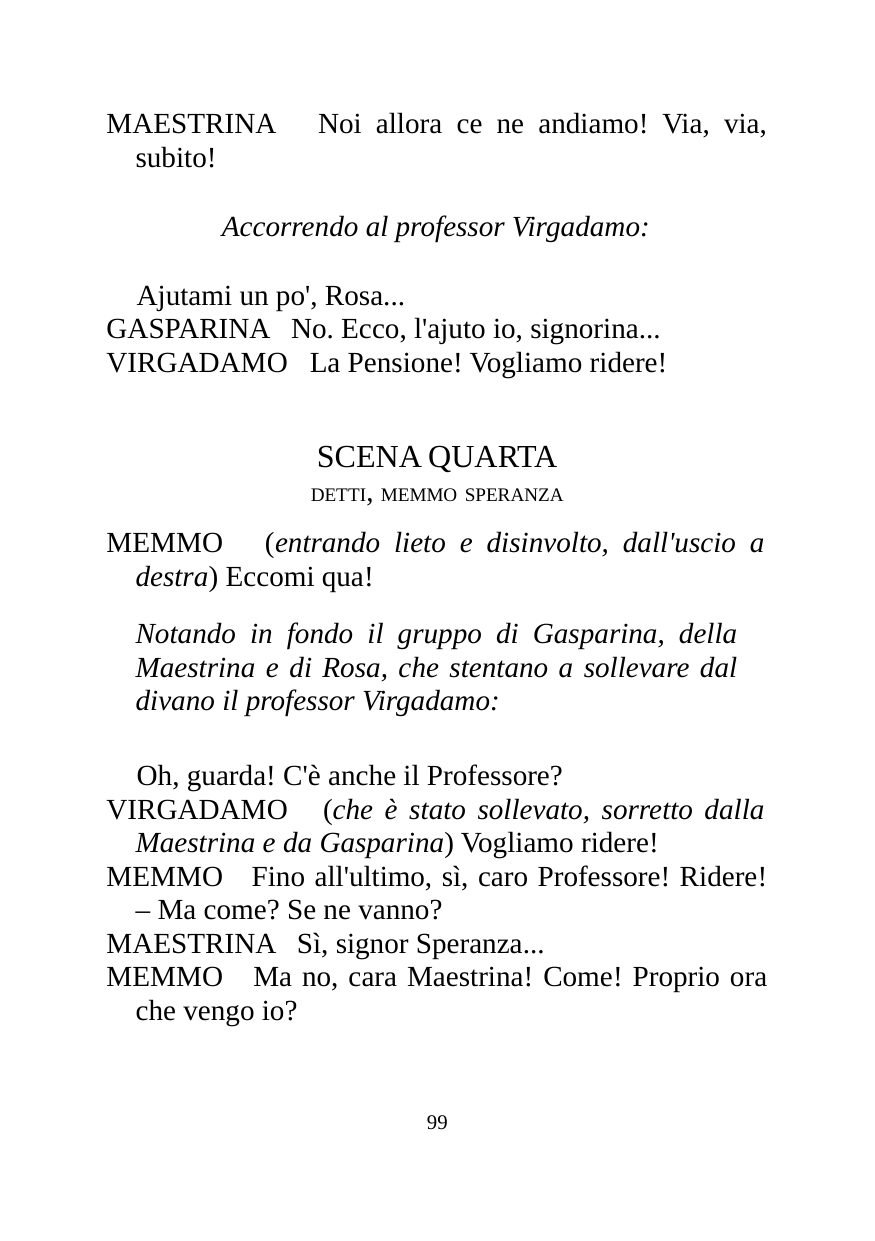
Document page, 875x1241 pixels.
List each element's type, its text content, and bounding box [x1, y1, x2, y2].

text MEMMO Fino all'ultimo, sì, caro Professore! Ridere! – Ma come? Se ne vanno? [106, 859, 768, 926]
text GASPARINA No. Ecco, l'ajuto io, signorina... [106, 311, 768, 345]
text Oh, guarda! C'è anche il Professore? [136, 758, 768, 792]
text Notando in fondo il gruppo di Gasparina, della Maestrina e di Rosa, che stentano a sollevare dal divano il professor Virgadamo: [135, 616, 741, 717]
text MEMMO Ma no, cara Maestrina! Come! Proprio ora che vengo io? [106, 959, 768, 1027]
subtitle SCENA QUARTA [106, 437, 768, 474]
text VIRGADAMO La Pensione! Vogliamo ridere! [106, 345, 768, 378]
text VIRGADAMO (che è stato sollevato, sorretto dalla Maestrina e da Gasparina) Vogliamo ridere! [106, 792, 768, 859]
text MAESTRINA Sì, signor Speranza... [106, 926, 768, 959]
text MEMMO (entrando lieto e disinvolto, dall'uscio a destra) Eccomi qua! [106, 526, 768, 593]
text Accorrendo al professor Virgadamo: [106, 209, 768, 242]
text MAESTRINA Noi allora ce ne andiamo! Via, via, subito! [106, 106, 768, 173]
text Ajutami un po', Rosa... [136, 278, 768, 311]
subtitle detti, memmo speranza [106, 474, 768, 508]
